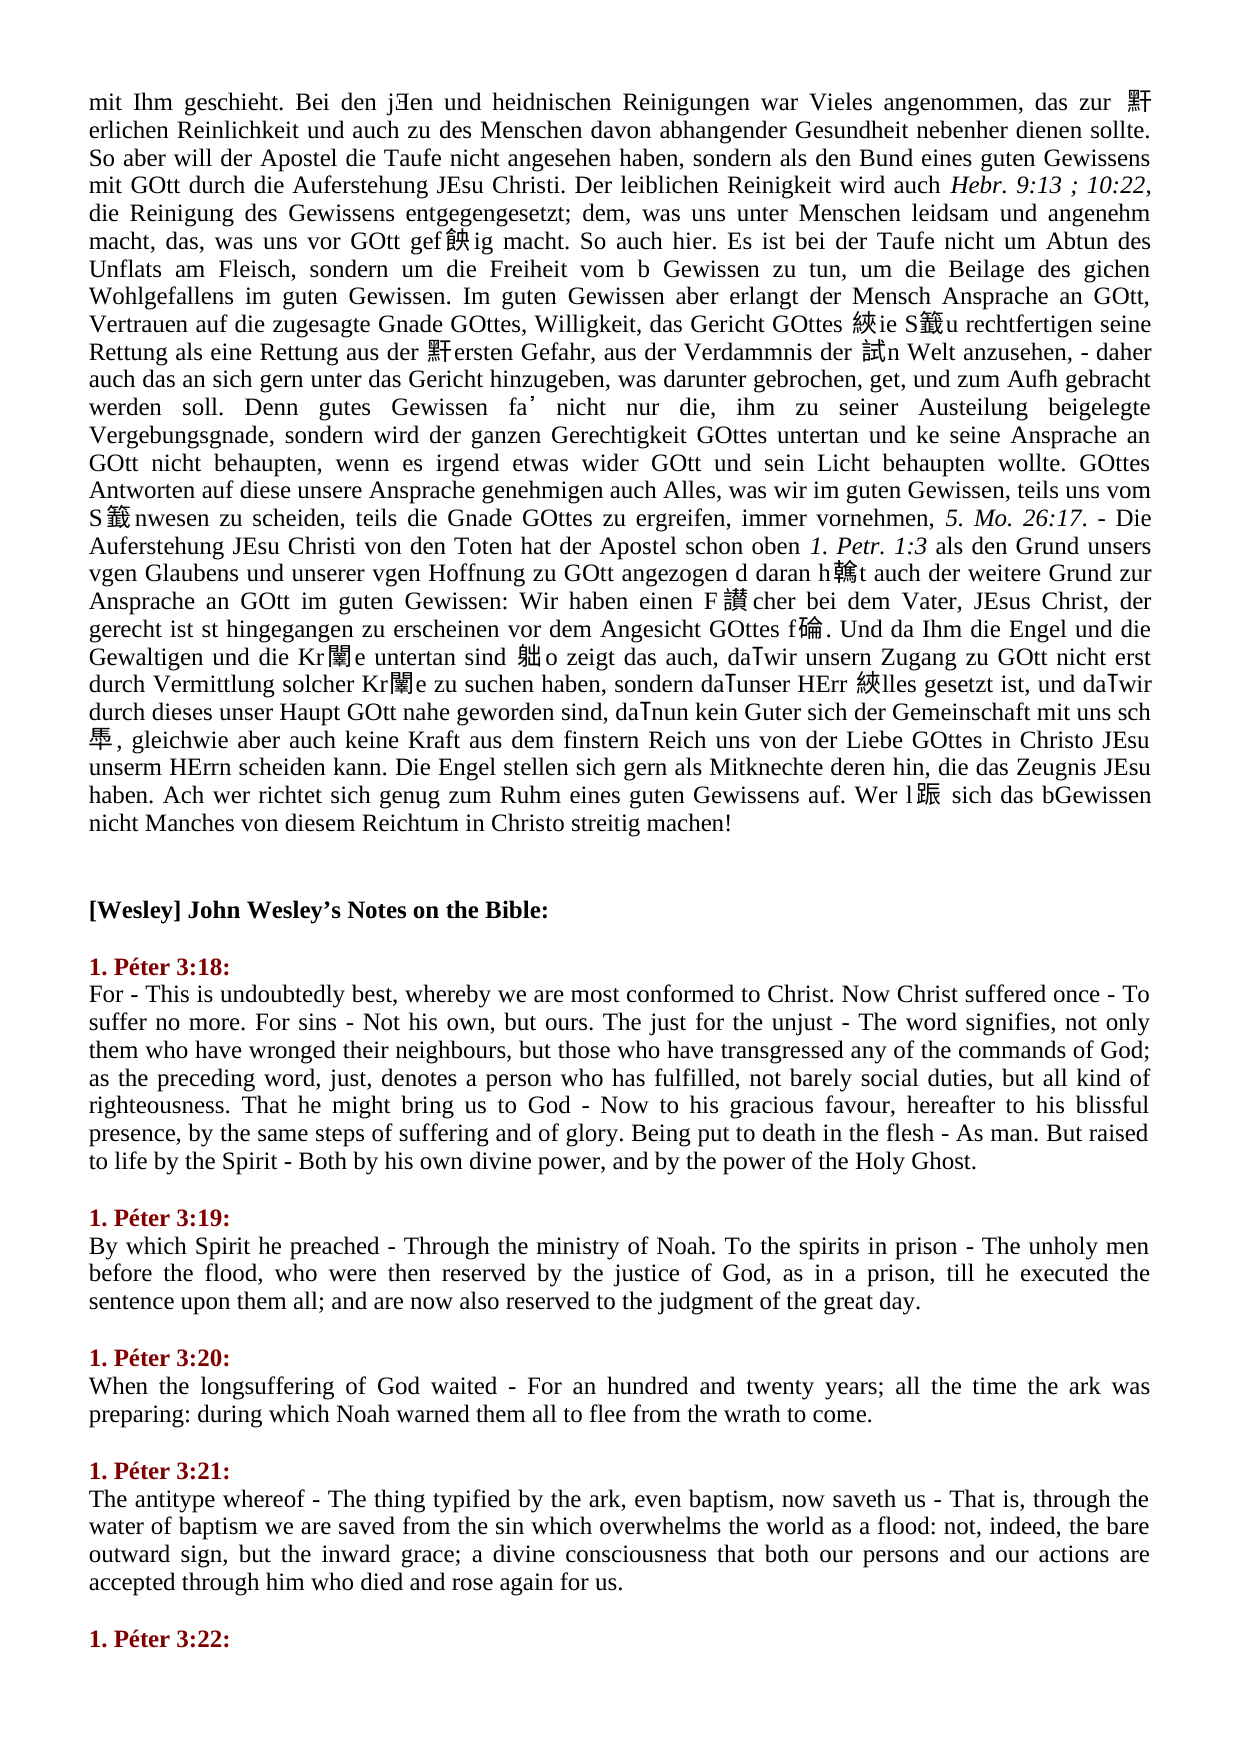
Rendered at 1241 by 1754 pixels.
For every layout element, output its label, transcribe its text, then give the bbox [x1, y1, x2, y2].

text mit Ihm geschieht. Bei den jƎen und heidnischen Reinigungen war Vieles angenommen, das zur 䵟erlichen Reinlichkeit und auch zu des Menschen davon abhangender Gesundheit nebenher dienen sollte. So aber will der Apostel die Taufe nicht angesehen haben, sondern als den Bund eines guten Gewissens mit GOtt durch die Auferstehung JEsu Christi. Der leiblichen Reinigkeit wird auch Hebr. 9:13 ; 10:22, die Reinigung des Gewissens entgegengesetzt; dem, was uns unter Menschen leidsam und angenehm macht, das, was uns vor GOtt gef䬬ig macht. So auch hier. Es ist bei der Taufe nicht um Abtun des Unflats am Fleisch, sondern um die Freiheit vom b Gewissen zu tun, um die Beilage des gichen Wohlgefallens im guten Gewissen. Im guten Gewissen aber erlangt der Mensch Ansprache an GOtt, Vertrauen auf die zugesagte Gnade GOttes, Willigkeit, das Gericht GOttes 綊ie S籖u rechtfertigen seine Rettung als eine Rettung aus der 䵟ersten Gefahr, aus der Verdammnis der 試n Welt anzusehen, - daher auch das an sich gern unter das Gericht hinzugeben, was darunter gebrochen, get, und zum Aufh gebracht werden soll. Denn gutes Gewissen faߴ nicht nur die, ihm zu seiner Austeilung beigelegte Vergebungsgnade, sondern wird der ganzen Gerechtigkeit GOttes untertan und ke seine Ansprache an GOtt nicht behaupten, wenn es irgend etwas wider GOtt und sein Licht behaupten wollte. GOttes Antworten auf diese unsere Ansprache genehmigen auch Alles, was wir im guten Gewissen, teils uns vom S籖nwesen zu scheiden, teils die Gnade GOttes zu ergreifen, immer vornehmen, 5. Mo. 26:17. - Die Auferstehung JEsu Christi von den Toten hat der Apostel schon oben 1. Petr. 1:3 als den Grund unsers vgen Glaubens und unserer vgen Hoffnung zu GOtt angezogen d daran h䮧t auch der weitere Grund zur Ansprache an GOtt im guten Gewissen: Wir haben einen F讃cher bei dem Vater, JEsus Christ, der gerecht ist st hingegangen zu erscheinen vor dem Angesicht GOttes f碖. Und da Ihm die Engel und die Gewaltigen und die Kr䦴e untertan sind 䠳o zeigt das auch, daߠwir unsern Zugang zu GOtt nicht erst durch Vermittlung solcher Kr䦴e zu suchen haben, sondern daߠunser HErr 綊lles gesetzt ist, und daߠwir durch dieses unser Haupt GOtt nahe geworden sind, daߠnun kein Guter sich der Gemeinschaft mit uns sch䭴, gleichwie aber auch keine Kraft aus dem finstern Reich uns von der Liebe GOttes in Christo JEsu unserm HErrn scheiden kann. Die Engel stellen sich gern als Mitknechte deren hin, die das Zeugnis JEsu haben. Ach wer richtet sich genug zum Ruhm eines guten Gewissens auf. Wer l䟴 sich das bGewissen nicht Manches von diesem Reichtum in Christo streitig machen! [88, 88, 1152, 837]
text 1. Péter 3:22: [88, 1625, 1152, 1653]
text When the longsuffering of God waited - For an hundred and twenty years; all the time the ark was preparing: during which Noah warned them all to flee from the wrath to come. [88, 1372, 1152, 1427]
text 1. Péter 3:18: [88, 953, 1152, 981]
text The antitype whereof - The thing typified by the ark, even baptism, now saveth us - That is, through the water of baptism we are saved from the sin which overwhelms the world as a flood: not, indeed, the bare outward sign, but the inward grace; a divine consciousness that both our persons and our actions are accepted through him who died and rose again for us. [88, 1485, 1152, 1596]
text 1. Péter 3:21: [88, 1457, 1152, 1485]
text By which Spirit he preached - Through the ministry of Noah. To the spirits in prison - The unholy men before the flood, who were then reserved by the justice of God, as in a prison, till he executed the sentence upon them all; and are now also reserved to the judgment of the great day. [88, 1232, 1152, 1315]
text [Wesley] John Wesley’s Notes on the Bible: [88, 896, 1152, 923]
text 1. Péter 3:19: [88, 1204, 1152, 1232]
text For - This is undoubtedly best, whereby we are most conformed to Christ. Now Christ suffered once - To suffer no more. For sins - Not his own, but ours. The just for the unjust - The word signifies, not only them who have wronged their neighbours, but those who have transgressed any of the commands of God; as the preceding word, just, denotes a person who has fulfilled, not barely social duties, but all kind of righteousness. That he might bring us to God - Now to his gracious favour, hereafter to his blissful presence, by the same steps of suffering and of glory. Being put to death in the flesh - As man. But raised to life by the Spirit - Both by his own divine power, and by the power of the Holy Ghost. [88, 981, 1152, 1174]
text 1. Péter 3:20: [88, 1344, 1152, 1372]
